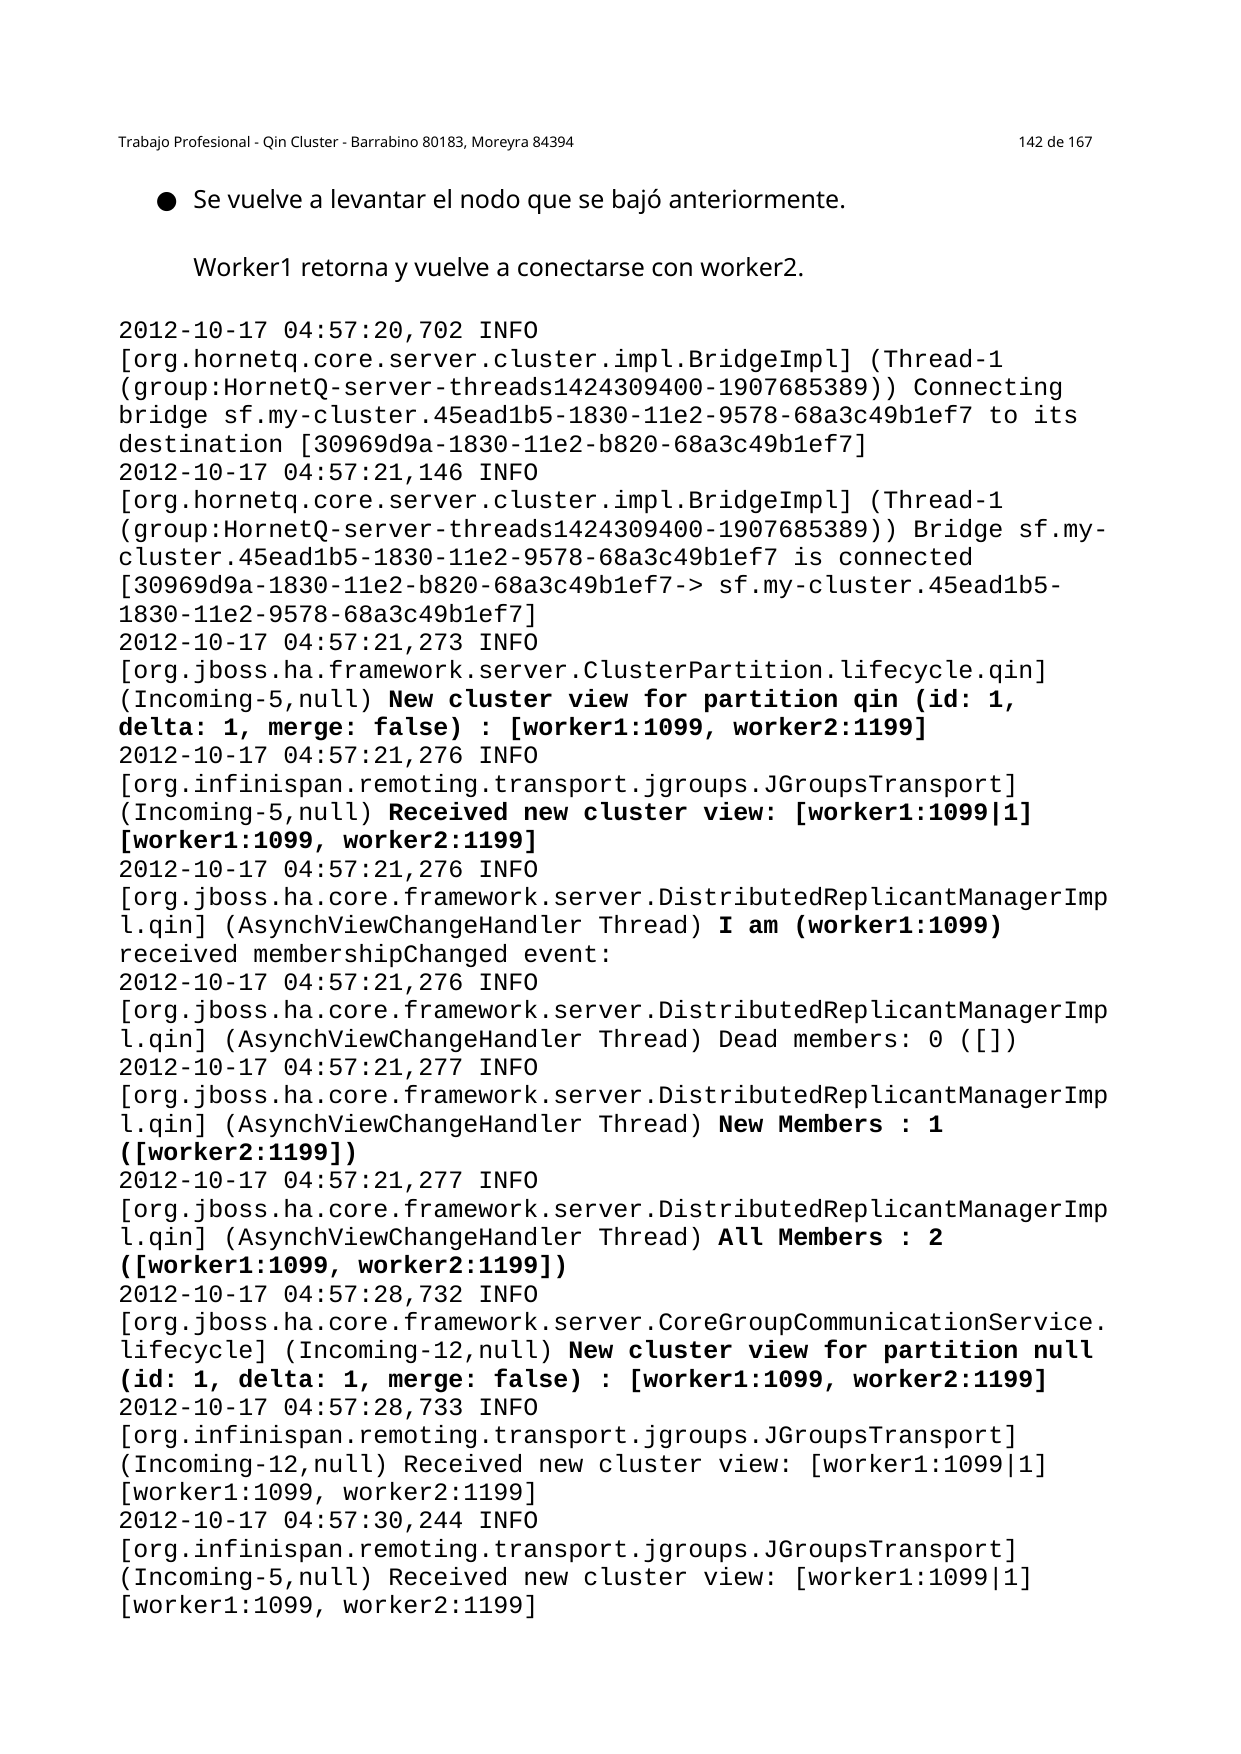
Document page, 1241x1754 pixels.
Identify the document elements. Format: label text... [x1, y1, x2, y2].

text 2012-10-17 04:57:21,276 INFO [org.jboss.ha.core.framework.server.DistributedReplicantManagerImpl.qin] (AsynchViewChangeHandler Thread) Dead members: 0 ([]) [118, 969, 1122, 1054]
text 2012-10-17 04:57:21,273 INFO [org.jboss.ha.framework.server.ClusterPartition.lifecycle.qin] (Incoming-5,null) New cluster view for partition qin (id: 1, delta: 1, merge: false) : [worker1:1099, worker2:1199] [118, 629, 1122, 743]
text 2012-10-17 04:57:28,732 INFO [org.jboss.ha.core.framework.server.CoreGroupCommunicationService.lifecycle] (Incoming-12,null) New cluster view for partition null (id: 1, delta: 1, merge: false) : [worker1:1099, worker2:1199] [118, 1281, 1122, 1394]
text 2012-10-17 04:57:21,276 INFO [org.jboss.ha.core.framework.server.DistributedReplicantManagerImpl.qin] (AsynchViewChangeHandler Thread) I am (worker1:1099) received membershipChanged event: [118, 856, 1122, 969]
text 2012-10-17 04:57:30,244 INFO [org.infinispan.remoting.transport.jgroups.JGroupsTransport] (Incoming-5,null) Received new cluster view: [worker1:1099|1] [worker1:1099, worker2:1199] [118, 1508, 1122, 1621]
list Se vuelve a levantar el nodo que se bajó anteriormente. [156, 182, 1122, 216]
text 2012-10-17 04:57:21,276 INFO [org.infinispan.remoting.transport.jgroups.JGroupsTransport] (Incoming-5,null) Received new cluster view: [worker1:1099|1] [worker1:1099, worker2:1199] [118, 743, 1122, 856]
text 2012-10-17 04:57:20,702 INFO [org.hornetq.core.server.cluster.impl.BridgeImpl] (Thread-1 (group:HornetQ-server-threads1424309400-1907685389)) Connecting bridge sf.my-cluster.45ead1b5-1830-11e2-9578-68a3c49b1ef7 to its destination [30969d9a-1830-11e2-b820-68a3c49b1ef7] [118, 318, 1122, 459]
text Worker1 retorna y vuelve a conectarse con worker2. [118, 250, 1122, 284]
text 2012-10-17 04:57:21,277 INFO [org.jboss.ha.core.framework.server.DistributedReplicantManagerImpl.qin] (AsynchViewChangeHandler Thread) New Members : 1 ([worker2:1199]) [118, 1054, 1122, 1168]
text 2012-10-17 04:57:21,277 INFO [org.jboss.ha.core.framework.server.DistributedReplicantManagerImpl.qin] (AsynchViewChangeHandler Thread) All Members : 2 ([worker1:1099, worker2:1199]) [118, 1168, 1122, 1281]
text 2012-10-17 04:57:28,733 INFO [org.infinispan.remoting.transport.jgroups.JGroupsTransport] (Incoming-12,null) Received new cluster view: [worker1:1099|1] [worker1:1099, worker2:1199] [118, 1394, 1122, 1508]
text 2012-10-17 04:57:21,146 INFO [org.hornetq.core.server.cluster.impl.BridgeImpl] (Thread-1 (group:HornetQ-server-threads1424309400-1907685389)) Bridge sf.my-cluster.45ead1b5-1830-11e2-9578-68a3c49b1ef7 is connected [30969d9a-1830-11e2-b820-68a3c49b1ef7-> sf.my-cluster.45ead1b5-1830-11e2-9578-68a3c49b1ef7] [118, 459, 1122, 629]
